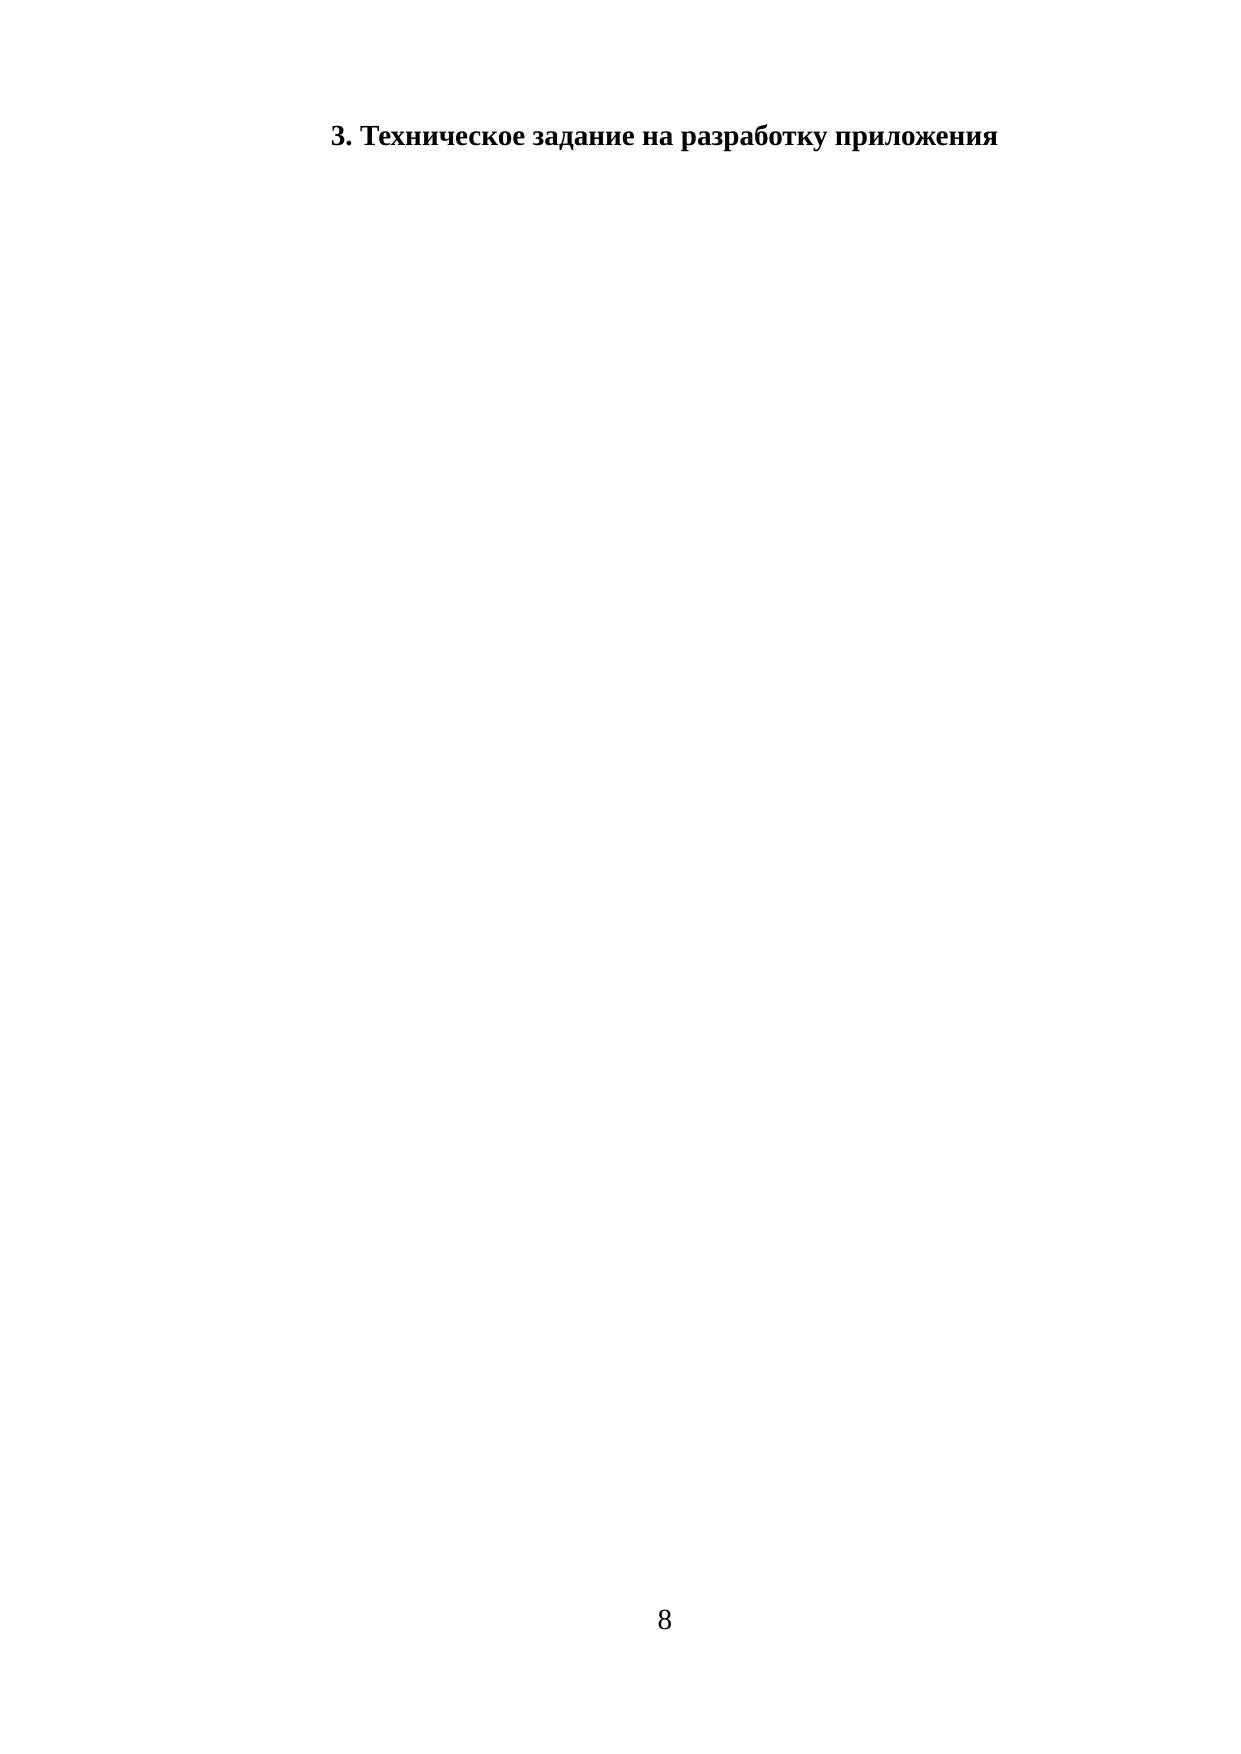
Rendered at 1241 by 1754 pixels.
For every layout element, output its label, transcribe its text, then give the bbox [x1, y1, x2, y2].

subtitle 3. Техническое задание на разработку приложения [177, 118, 1152, 152]
